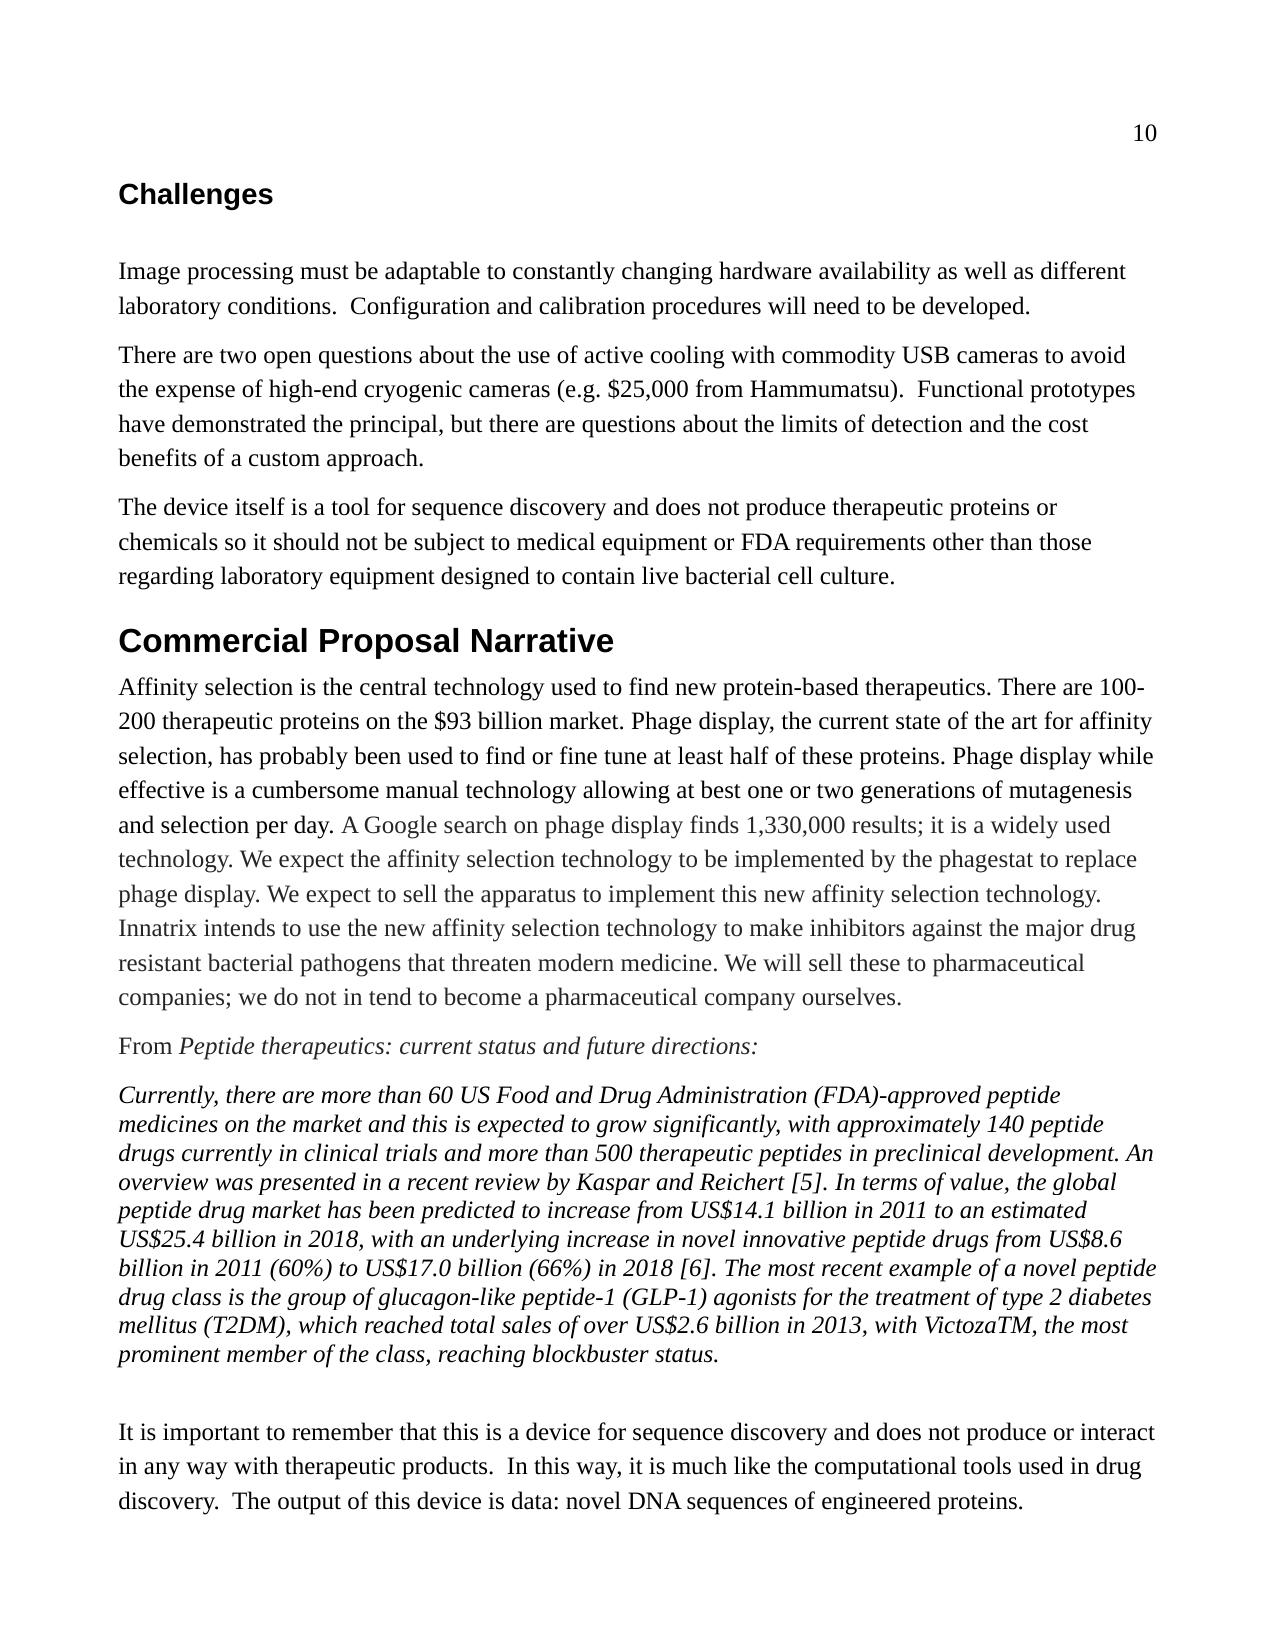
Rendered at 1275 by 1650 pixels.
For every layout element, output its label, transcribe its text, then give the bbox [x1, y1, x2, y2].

subtitle Commercial Proposal Narrative [118, 621, 1157, 659]
text Currently, there are more than 60 US Food and Drug Administration (FDA)-approved peptide medicines on the market and this is expected to grow significantly, with approximately 140 peptide drugs currently in clinical trials and more than 500 therapeutic peptides in preclinical development. An overview was presented in a recent review by Kaspar and Reichert [5]. In terms of value, the global peptide drug market has been predicted to increase from US$14.1 billion in 2011 to an estimated US$25.4 billion in 2018, with an underlying increase in novel innovative peptide drugs from US$8.6 billion in 2011 (60%) to US$17.0 billion (66%) in 2018 [6]. The most recent example of a novel peptide drug class is the group of glucagon-like peptide-1 (GLP-1) agonists for the treatment of type 2 diabetes mellitus (T2DM), which reached total sales of over US$2.6 billion in 2013, with VictozaTM, the most prominent member of the class, reaching blockbuster status. [118, 1080, 1157, 1368]
subtitle Challenges [118, 177, 1157, 244]
text The device itself is a tool for sequence discovery and does not produce therapeutic proteins or chemicals so it should not be subject to medical equipment or FDA requirements other than those regarding laboratory equipment designed to contain live bacterial cell culture. [118, 492, 1157, 590]
text Image processing must be adaptable to constantly changing hardware availability as well as different laboratory conditions. Configuration and calibration procedures will need to be developed. [118, 256, 1157, 320]
text It is important to remember that this is a device for sequence discovery and does not produce or interact in any way with therapeutic products. In this way, it is much like the computational tools used in drug discovery. The output of this device is data: novel DNA sequences of engineered proteins. [118, 1417, 1157, 1514]
text Affinity selection is the central technology used to find new protein-based therapeutics. There are 100-200 therapeutic proteins on the $93 billion market. Phage display, the current state of the art for affinity selection, has probably been used to find or fine tune at least half of these proteins. Phage display while effective is a cumbersome manual technology allowing at best one or two generations of mutagenesis and selection per day. A Google search on phage display finds 1,330,000 results; it is a widely used technology. We expect the affinity selection technology to be implemented by the phagestat to replace phage display. We expect to sell the apparatus to implement this new affinity selection technology. Innatrix intends to use the new affinity selection technology to make inhibitors against the major drug resistant bacterial pathogens that threaten modern medicine. We will sell these to pharmaceutical companies; we do not in tend to become a pharmaceutical company ourselves. [118, 672, 1157, 1011]
text From Peptide therapeutics: current status and future directions: [118, 1031, 1157, 1060]
text There are two open questions about the use of active cooling with commodity USB cameras to avoid the expense of high-end cryogenic cameras (e.g. $25,000 from Hammumatsu). Functional prototypes have demonstrated the principal, but there are questions about the limits of detection and the cost benefits of a custom approach. [118, 340, 1157, 472]
